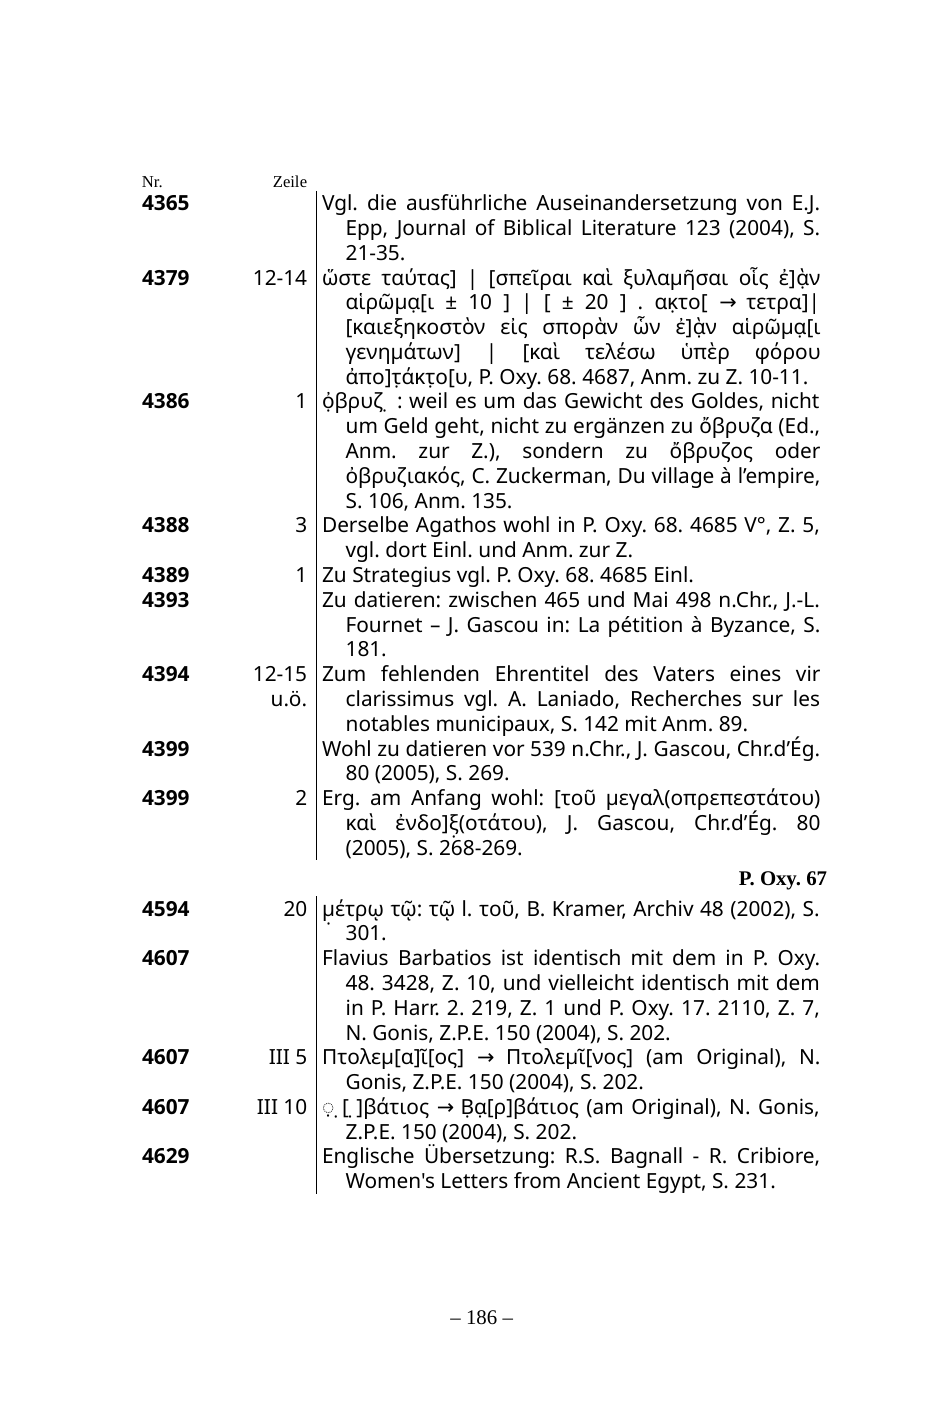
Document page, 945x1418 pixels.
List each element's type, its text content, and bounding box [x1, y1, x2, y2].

table_cell ὀ̣βρυζ ̣ : weil es um das Gewicht des Goldes, nicht um Geld geht, nicht zu ergänzen zu ὄβρυζα (Ed., Anm. zur Z.), sondern zu ὄβρυζος oder ὀβρυζιακός, C. Zuckerman, Du village à l’empire, S. 106, Anm. 135. [317, 389, 827, 513]
table_cell ̣ ̣[ ̣]βάτιος → Β̣α̣[ρ]βάτιος (am Original), N. Gonis, Z.P.E. 150 (2004), S. 202. [317, 1095, 827, 1144]
table_cell 4607 [136, 1095, 224, 1144]
table_cell Πτολεμ[α]ῖ[ος] → Πτολεμῖ[νος] (am Original), N. Gonis, Z.P.E. 150 (2004), S. 202. [317, 1045, 827, 1094]
table_cell Derselbe Agathos wohl in P. Oxy. 68. 4685 V°, Z. 5, vgl. dort Einl. und Anm. zur Z. [317, 513, 827, 563]
table_cell Flavius Barbatios ist identisch mit dem in P. Oxy. 48. 3428, Z. 10, und vielleicht identisch mit dem in P. Harr. 2. 219, Z. 1 und P. Oxy. 17. 2110, Z. 7, N. Gonis, Z.P.E. 150 (2004), S. 202. [317, 946, 827, 1045]
table_cell 12-14 [224, 265, 316, 389]
table_header 4594 [136, 896, 224, 946]
table_cell 4388 [136, 513, 224, 563]
table_cell 4365 [136, 191, 224, 265]
table_cell [224, 191, 316, 265]
table_cell Wohl zu datieren vor 539 n.Chr., J. Gascou, Chr.d’Ég. 80 (2005), S. 269. [317, 736, 827, 786]
subtitle P. Oxy. 67 [136, 866, 827, 890]
table_cell 12-15 u.ö. [224, 662, 316, 736]
table_cell 1 [224, 563, 316, 587]
table_cell 4399 [136, 736, 224, 786]
table_cell 4394 [136, 662, 224, 736]
table_cell Vgl. die ausführliche Auseinandersetzung von E.J. Epp, Journal of Biblical Literature 123 (2004), S. 21-35. [317, 191, 827, 265]
table_cell 1 [224, 389, 316, 513]
table_cell [224, 736, 316, 786]
table_cell [224, 946, 316, 1045]
table_cell [224, 1144, 316, 1194]
table_cell 4607 [136, 946, 224, 1045]
table_cell 4379 [136, 265, 224, 389]
table_cell Zu Strategius vgl. P. Oxy. 68. 4685 Einl. [317, 563, 827, 587]
table_cell 4389 [136, 563, 224, 587]
table_cell [224, 588, 316, 662]
table_cell 3 [224, 513, 316, 563]
table_cell Zu datieren: zwischen 465 und Mai 498 n.Chr., J.-L. Fournet – J. Gascou in: La pétition à Byzance, S. 181. [317, 588, 827, 662]
table_cell 4629 [136, 1144, 224, 1194]
table_cell III 5 [224, 1045, 316, 1094]
table_header μ̣έτρῳ τῷ: τῷ l. τοῦ, B. Kramer, Archiv 48 (2002), S. 301. [317, 896, 827, 946]
table_header 20 [224, 896, 316, 946]
table_cell III 10 [224, 1095, 316, 1144]
table_cell ὥστε ταύτας] | [σπεῖραι καὶ ξυλαμῆσαι οἷς ἐ]ὰ̣ν αἱρῶμα̣[ι ± 10 ] | [ ± 20 ] . ακ̣το[ → τετρα]|[καιεξηκοστὸν εἰς σπορὰν ὧν ἐ]ὰ̣ν αἱρῶμα̣[ι γενημάτων] | [καὶ τελέσω ὑπὲρ φόρου ἀπο]τ̣άκτ̣ο[υ, P. Oxy. 68. 4687, Anm. zu Z. 10-11. [317, 265, 827, 389]
table_cell 4393 [136, 588, 224, 662]
table_cell Englische Übersetzung: R.S. Bagnall - R. Cribiore, Women's Letters from Ancient Egypt, S. 231. [317, 1144, 827, 1194]
table_cell 4607 [136, 1045, 224, 1094]
table_cell 4399 [136, 786, 224, 860]
table_cell 4386 [136, 389, 224, 513]
table_cell Erg. am Anfang wohl: [τοῦ μεγαλ(οπρεπεστάτου) καὶ ἐνδο]ξ̣(οτάτου), J. Gascou, Chr.d’Ég. 80 (2005), S. 268-269. [317, 786, 827, 860]
table_cell Zum fehlenden Ehrentitel des Vaters eines vir clarissimus vgl. A. Laniado, Recherches sur les notables municipaux, S. 142 mit Anm. 89. [317, 662, 827, 736]
table_cell 2 [224, 786, 316, 860]
